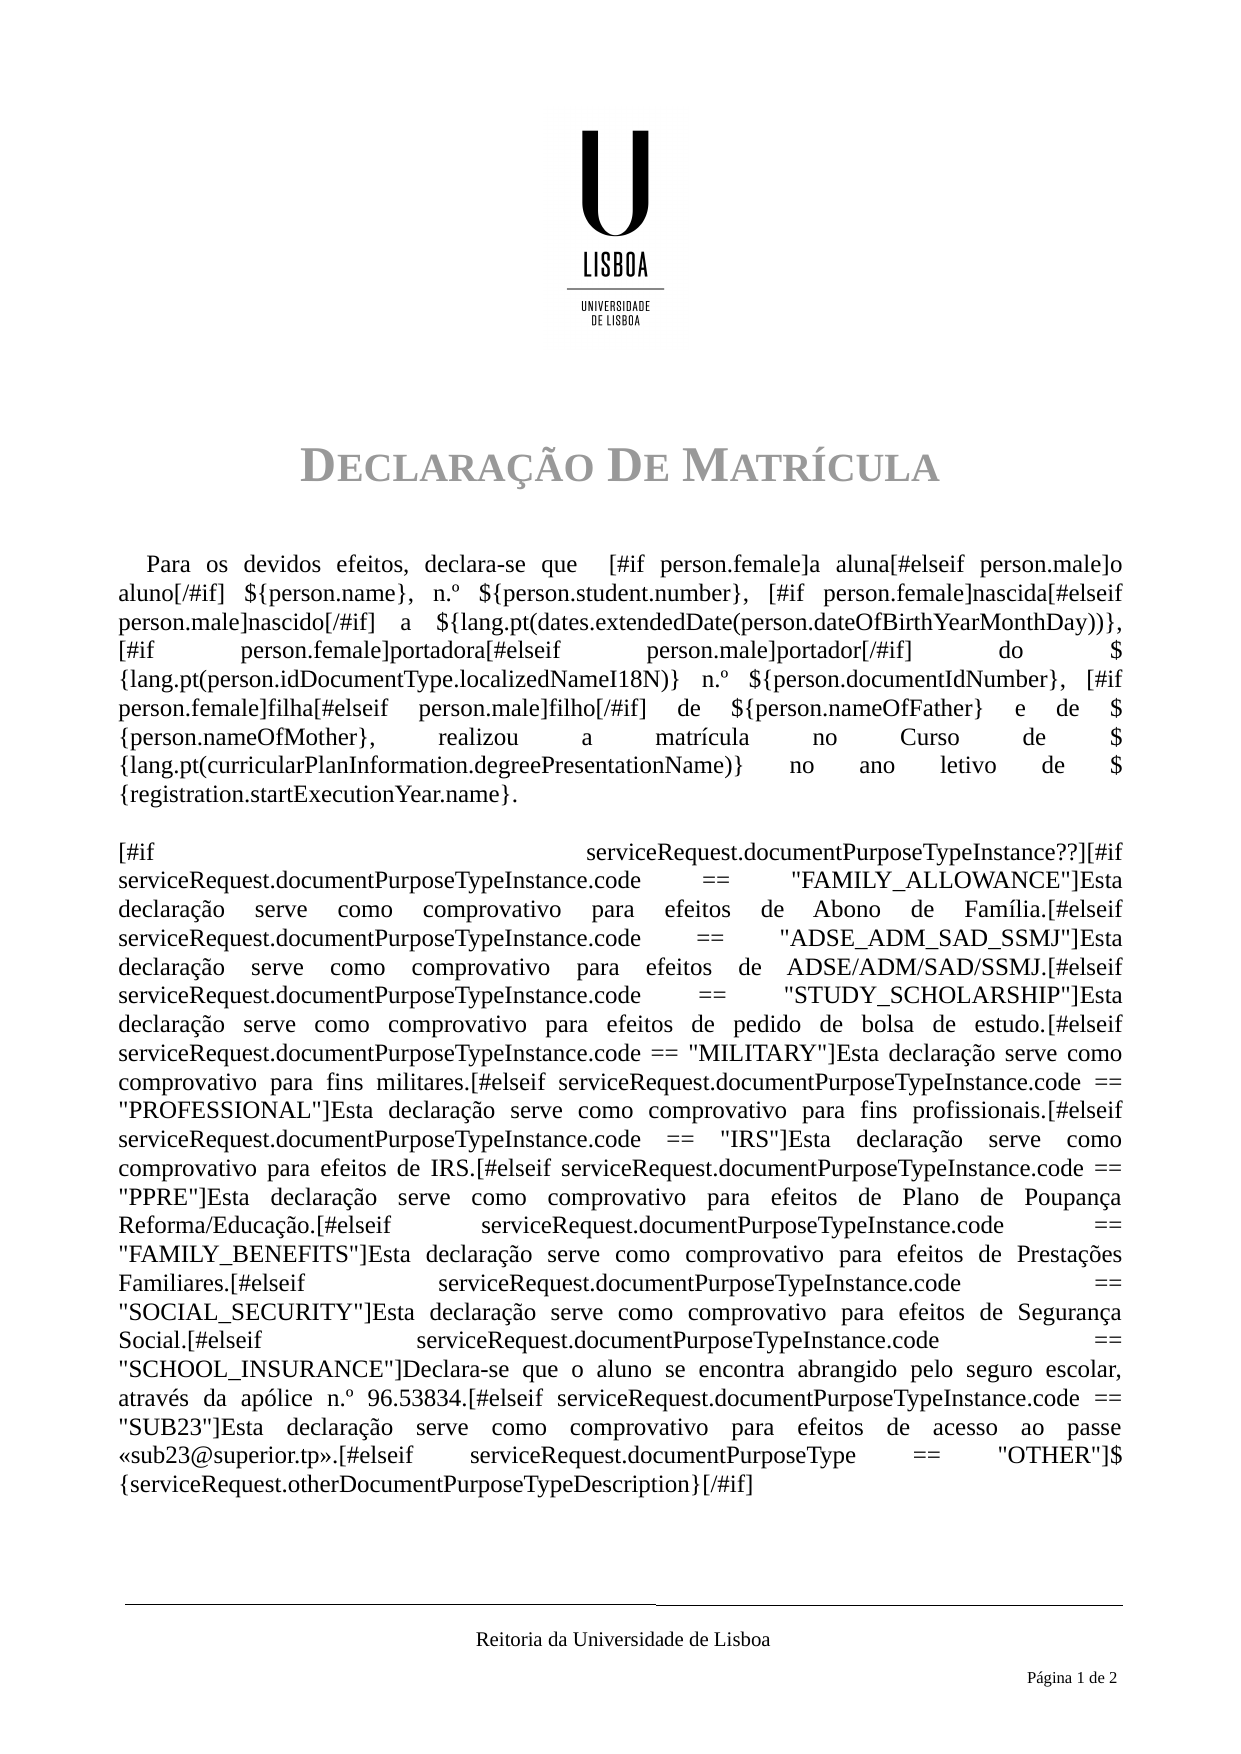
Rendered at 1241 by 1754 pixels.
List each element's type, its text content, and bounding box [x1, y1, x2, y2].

picture [542, 106, 689, 350]
text [#if serviceRequest.documentPurposeTypeInstance??][#if serviceRequest.documentPurposeTypeInstance.code == "FAMILY_ALLOWANCE"]Esta declaração serve como comprovativo para efeitos de Abono de Família.[#elseif serviceRequest.documentPurposeTypeInstance.code == "ADSE_ADM_SAD_SSMJ"]Esta declaração serve como comprovativo para efeitos de ADSE/ADM/SAD/SSMJ.[#elseif serviceRequest.documentPurposeTypeInstance.code == "STUDY_SCHOLARSHIP"]Esta declaração serve como comprovativo para efeitos de pedido de bolsa de estudo.[#elseif serviceRequest.documentPurposeTypeInstance.code == "MILITARY"]Esta declaração serve como comprovativo para fins militares.[#elseif serviceRequest.documentPurposeTypeInstance.code == "PROFESSIONAL"]Esta declaração serve como comprovativo para fins profissionais.[#elseif serviceRequest.documentPurposeTypeInstance.code == "IRS"]Esta declaração serve como comprovativo para efeitos de IRS.[#elseif serviceRequest.documentPurposeTypeInstance.code == "PPRE"]Esta declaração serve como comprovativo para efeitos de Plano de Poupança Reforma/Educação.[#elseif serviceRequest.documentPurposeTypeInstance.code == "FAMILY_BENEFITS"]Esta declaração serve como comprovativo para efeitos de Prestações Familiares.[#elseif serviceRequest.documentPurposeTypeInstance.code == "SOCIAL_SECURITY"]Esta declaração serve como comprovativo para efeitos de Segurança Social.[#elseif serviceRequest.documentPurposeTypeInstance.code == "SCHOOL_INSURANCE"]Declara-se que o aluno se encontra abrangido pelo seguro escolar, através da apólice n.º 96.53834.[#elseif serviceRequest.documentPurposeTypeInstance.code == "SUB23"]Esta declaração serve como comprovativo para efeitos de acesso ao passe «sub23@superior.tp».[#elseif serviceRequest.documentPurposeType == "OTHER"]${serviceRequest.otherDocumentPurposeTypeDescription}[/#if] [118, 837, 1122, 1498]
text Para os devidos efeitos, declara-se que [#if person.female]a aluna[#elseif person.male]o aluno[/#if] ${person.name}, n.º ${person.student.number}, [#if person.female]nascida[#elseif person.male]nascido[/#if] a ${lang.pt(dates.extendedDate(person.dateOfBirthYearMonthDay))}, [#if person.female]portadora[#elseif person.male]portador[/#if] do ${lang.pt(person.idDocumentType.localizedNameI18N)} n.º ${person.documentIdNumber}, [#if person.female]filha[#elseif person.male]filho[/#if] de ${person.nameOfFather} e de ${person.nameOfMother}, realizou a matrícula no Curso de ${lang.pt(curricularPlanInformation.degreePresentationName)} no ano letivo de ${registration.startExecutionYear.name}. [118, 549, 1122, 808]
text Declaração De Matrícula [118, 434, 1122, 492]
